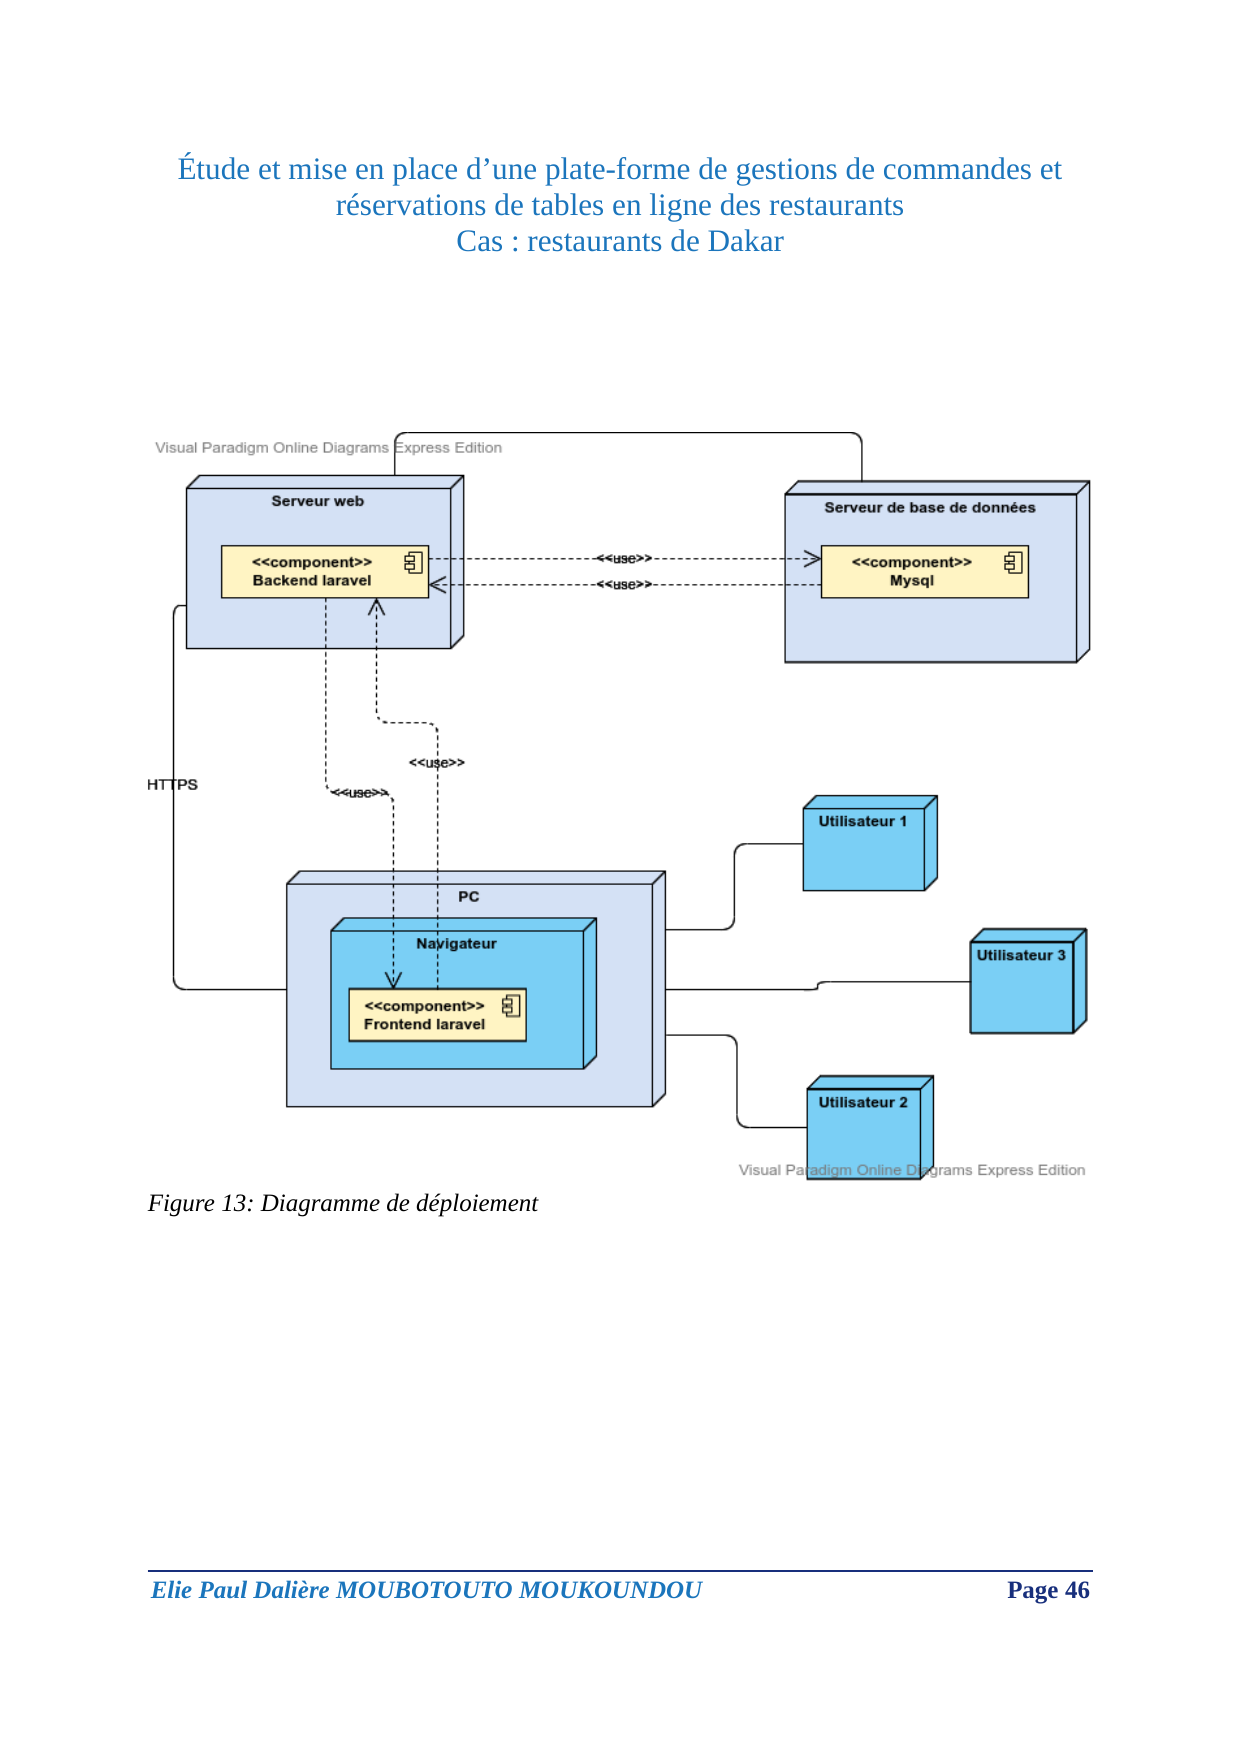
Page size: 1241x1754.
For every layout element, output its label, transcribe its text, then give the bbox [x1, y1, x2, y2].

text Figure 13: Diagramme de déploiement [148, 1183, 1093, 1217]
picture [147, 432, 1093, 1183]
